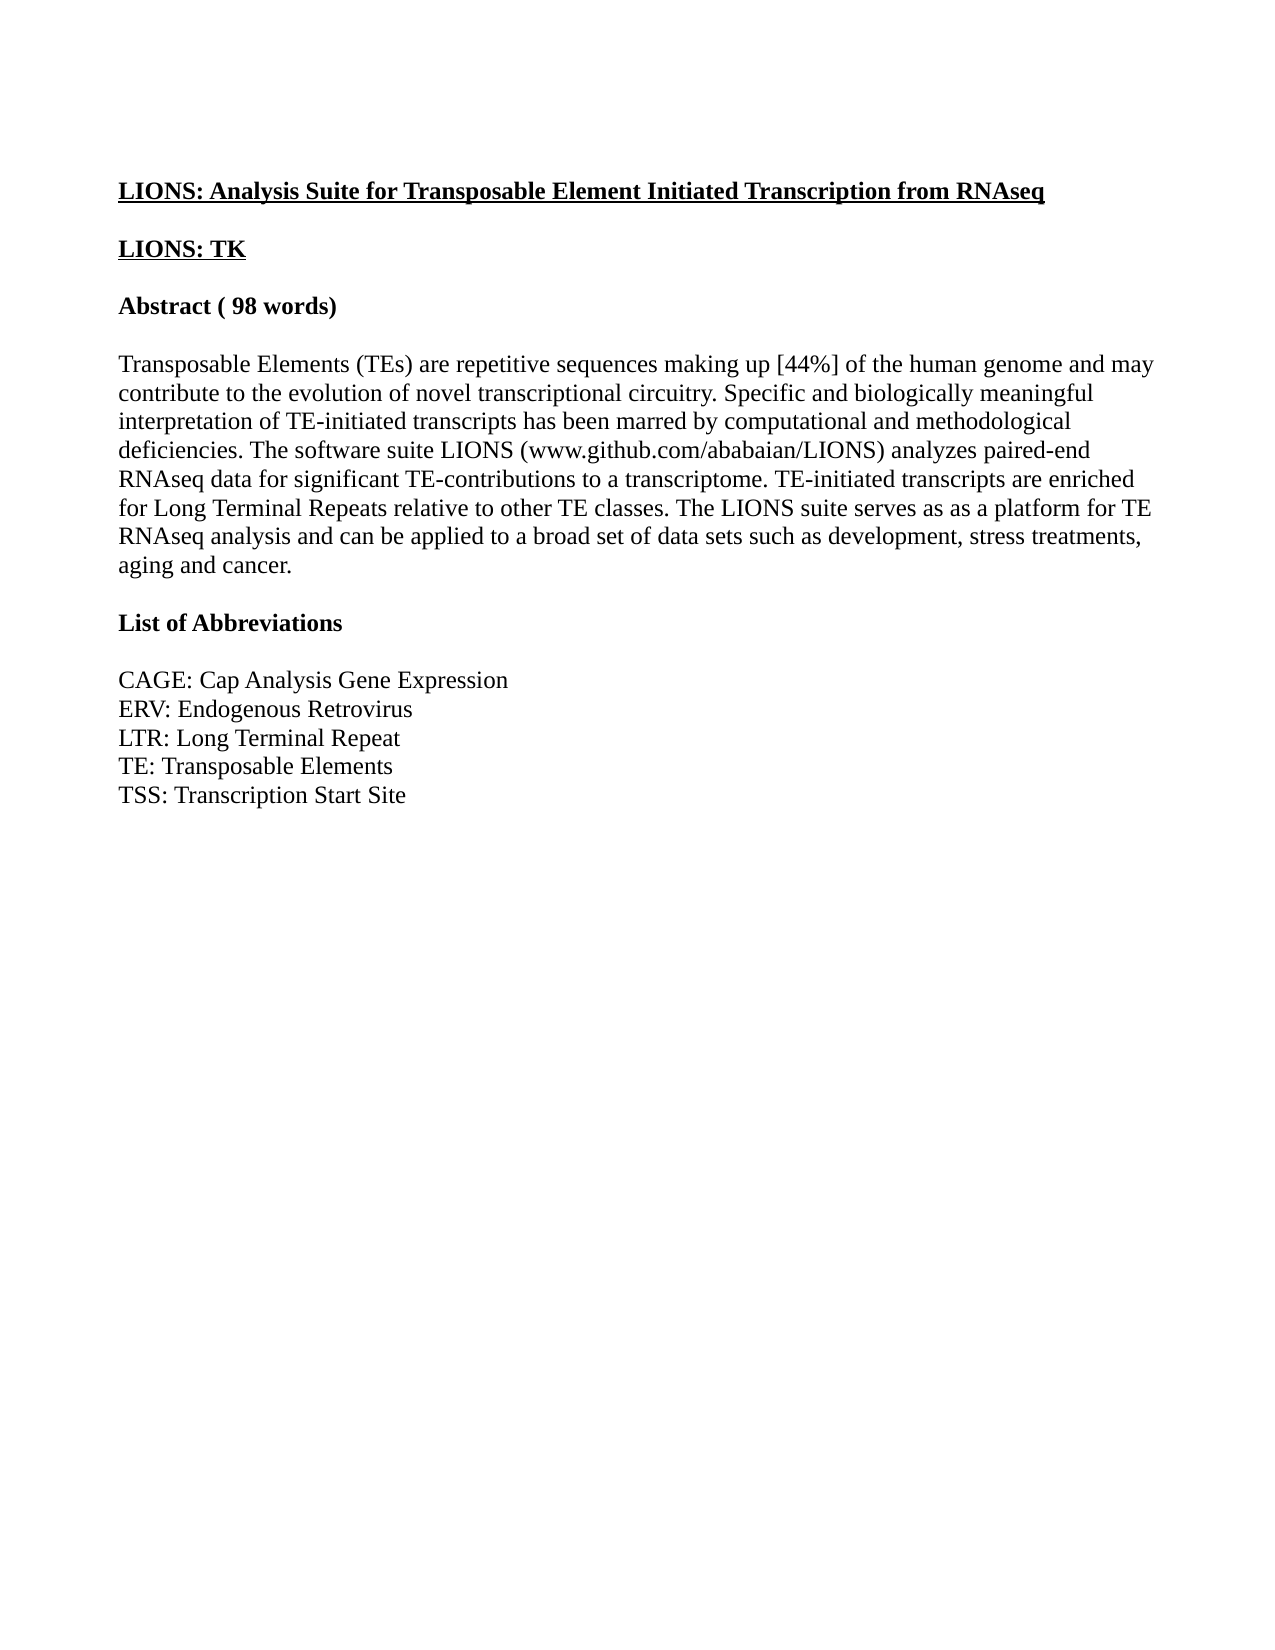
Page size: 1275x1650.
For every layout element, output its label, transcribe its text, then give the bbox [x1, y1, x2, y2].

text LIONS: TK [118, 234, 1157, 263]
text TE: Transposable Elements [118, 751, 1157, 780]
text LIONS: Analysis Suite for Transposable Element Initiated Transcription from RNAseq [118, 176, 1157, 205]
text TSS: Transcription Start Site [118, 780, 1157, 809]
text LTR: Long Terminal Repeat [118, 723, 1157, 751]
text Abstract ( 98 words) [118, 291, 1157, 320]
text Transposable Elements (TEs) are repetitive sequences making up [44%] of the human genome and may contribute to the evolution of novel transcriptional circuitry. Specific and biologically meaningful interpretation of TE-initiated transcripts has been marred by computational and methodological deficiencies. The software suite LIONS (www.github.com/ababaian/LIONS) analyzes paired-end RNAseq data for significant TE-contributions to a transcriptome. TE-initiated transcripts are enriched for Long Terminal Repeats relative to other TE classes. The LIONS suite serves as as a platform for TE RNAseq analysis and can be applied to a broad set of data sets such as development, stress treatments, aging and cancer. [118, 349, 1157, 579]
text CAGE: Cap Analysis Gene Expression [118, 665, 1157, 694]
text List of Abbreviations [118, 608, 1157, 636]
text ERV: Endogenous Retrovirus [118, 694, 1157, 723]
